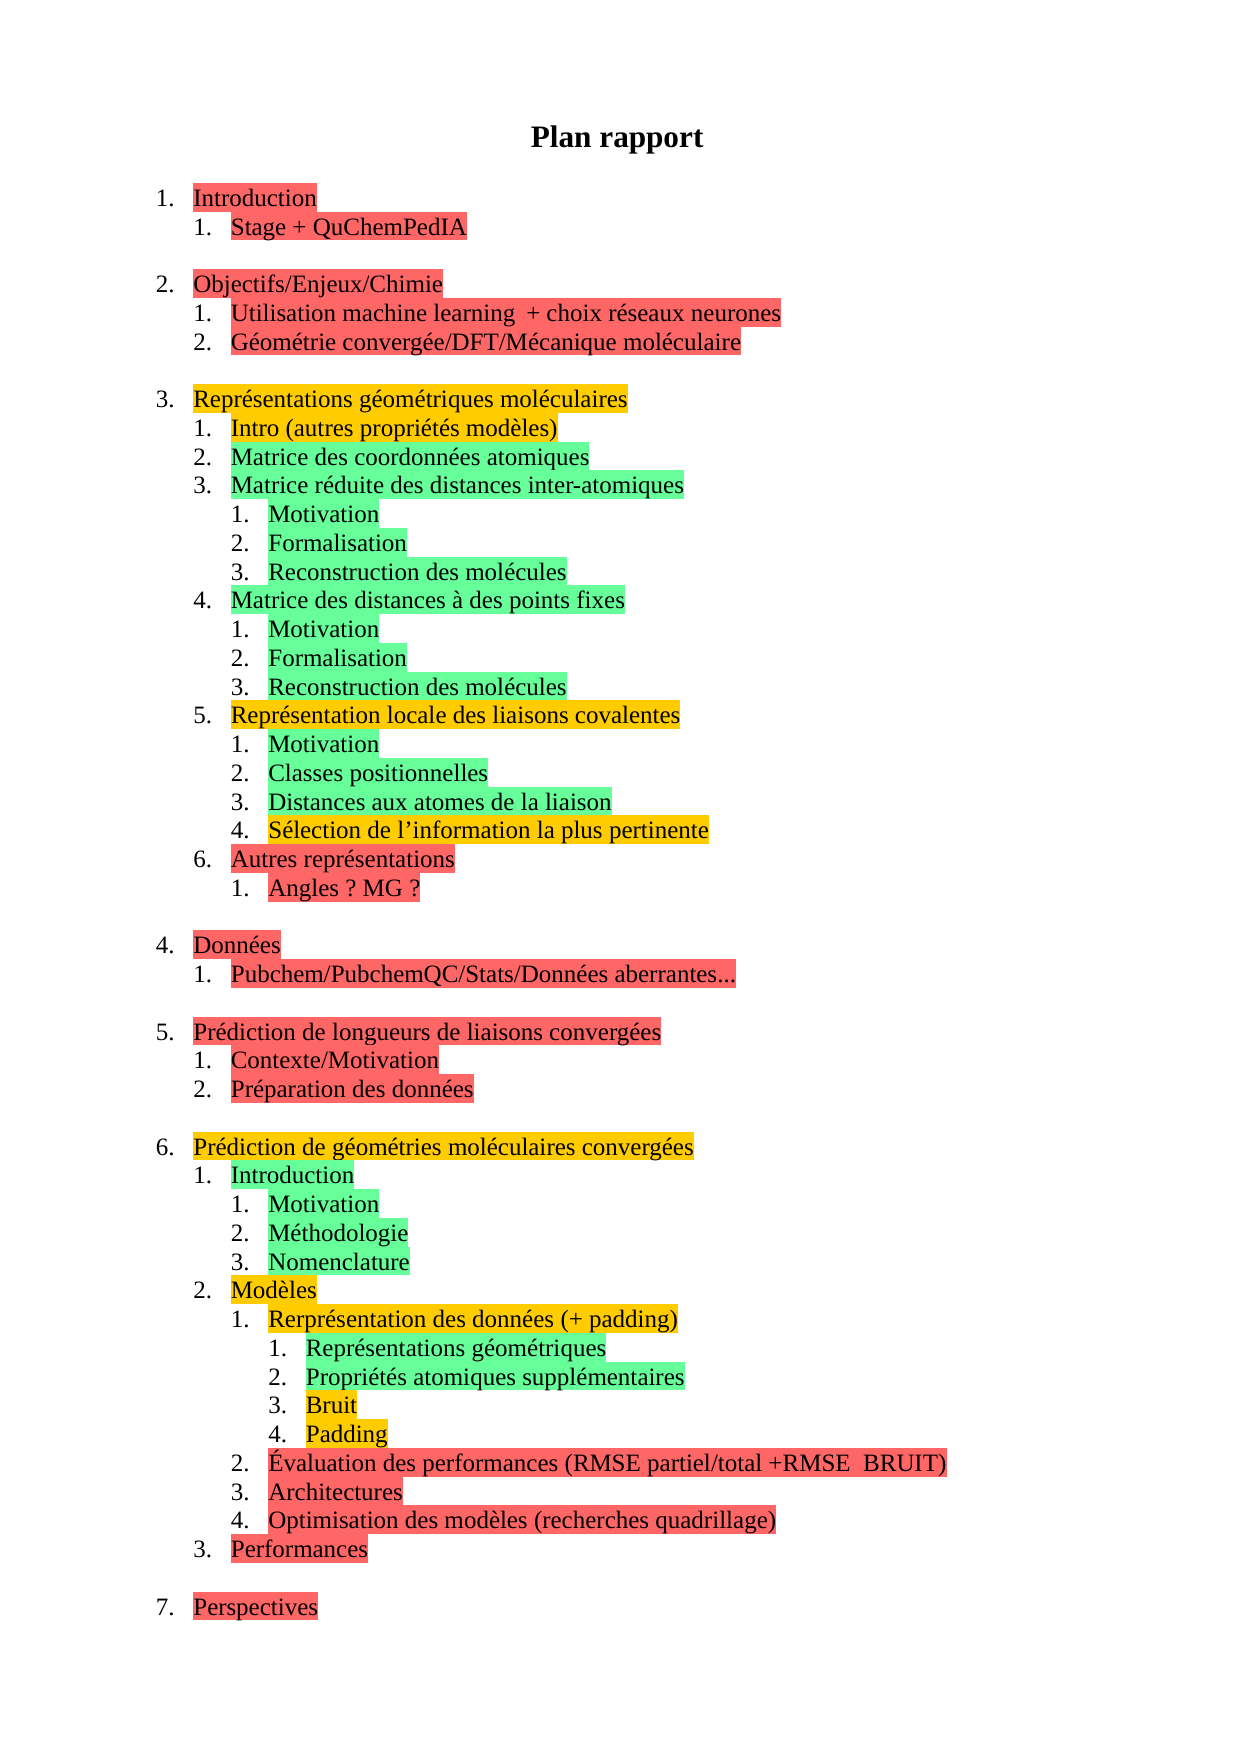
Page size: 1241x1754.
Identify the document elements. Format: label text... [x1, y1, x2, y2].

list Stage + QuChemPedIA [193, 212, 1122, 240]
list Contexte/Motivation [193, 1045, 1122, 1074]
list Formalisation [231, 643, 1122, 672]
list Propriétés atomiques supplémentaires [268, 1362, 1122, 1390]
list Matrice réduite des distances inter-atomiques [193, 470, 1122, 499]
list Prédiction de géométries moléculaires convergées [156, 1132, 1122, 1160]
list Motivation [231, 499, 1122, 528]
list Motivation [231, 1189, 1122, 1218]
list Performances [193, 1534, 1122, 1563]
list Introduction [193, 1160, 1122, 1189]
text Plan rapport [118, 118, 1122, 154]
list Pubchem/PubchemQC/Stats/Données aberrantes... [193, 959, 1122, 988]
list Utilisation machine learning + choix réseaux neurones [193, 298, 1122, 327]
list Optimisation des modèles (recherches quadrillage) [231, 1505, 1122, 1534]
list Évaluation des performances (RMSE partiel/total +RMSE BRUIT) [231, 1448, 1122, 1477]
list Données [156, 930, 1122, 959]
list Intro (autres propriétés modèles) [193, 413, 1122, 442]
list Matrice des distances à des points fixes [193, 585, 1122, 614]
list Introduction [156, 183, 1122, 212]
list Autres représentations [193, 844, 1122, 873]
list Perspectives [156, 1592, 1122, 1620]
list Préparation des données [193, 1074, 1122, 1103]
list Formalisation [231, 528, 1122, 557]
list Représentations géométriques [268, 1333, 1122, 1362]
list Rerprésentation des données (+ padding) [231, 1304, 1122, 1333]
list Angles ? MG ? [231, 873, 1122, 902]
list Bruit [268, 1390, 1122, 1419]
list Classes positionnelles [231, 758, 1122, 787]
list Nomenclature [231, 1247, 1122, 1275]
list Sélection de l’information la plus pertinente [231, 815, 1122, 844]
list Représentation locale des liaisons covalentes [193, 700, 1122, 729]
list Méthodologie [231, 1218, 1122, 1247]
list Objectifs/Enjeux/Chimie [156, 269, 1122, 298]
list Architectures [231, 1477, 1122, 1505]
list Prédiction de longueurs de liaisons convergées [156, 1017, 1122, 1045]
list Motivation [231, 729, 1122, 758]
list Motivation [231, 614, 1122, 643]
list Géométrie convergée/DFT/Mécanique moléculaire [193, 327, 1122, 355]
list Modèles [193, 1275, 1122, 1304]
list Matrice des coordonnées atomiques [193, 442, 1122, 470]
list Padding [268, 1419, 1122, 1448]
list Reconstruction des molécules [231, 672, 1122, 700]
list Distances aux atomes de la liaison [231, 787, 1122, 815]
list Reconstruction des molécules [231, 557, 1122, 585]
list Représentations géométriques moléculaires [156, 384, 1122, 413]
